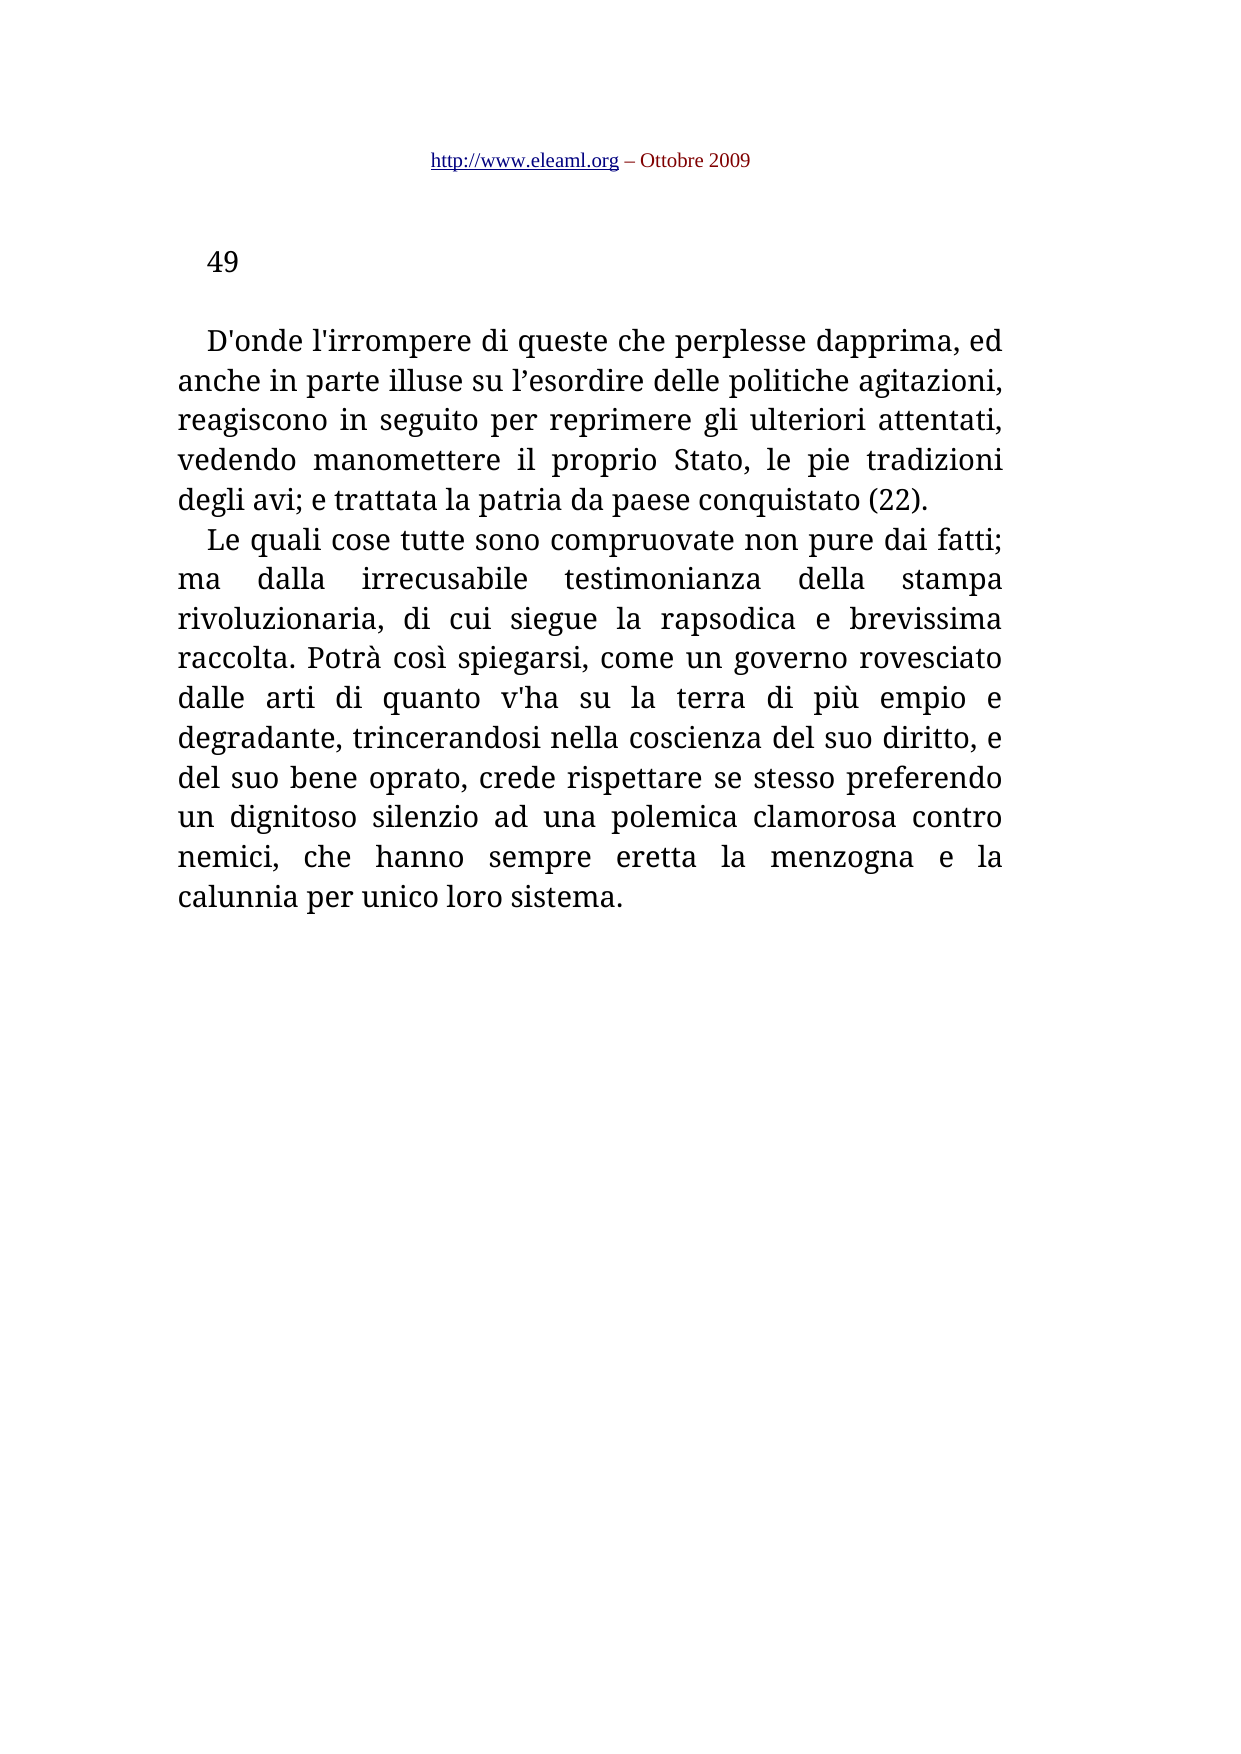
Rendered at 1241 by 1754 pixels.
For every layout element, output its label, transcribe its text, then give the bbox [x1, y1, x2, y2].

text Le quali cose tutte sono compruovate non pure dai fatti; ma dalla irrecusabile testimonianza della stampa rivoluzionaria, di cui siegue la rapsodica e brevissima raccolta. Potrà così spiegarsi, come un governo rovesciato dalle arti di quanto v'ha su la terra di più empio e degradante, trincerandosi nella coscienza del suo diritto, e del suo bene oprato, crede rispettare se stesso preferendo un dignitoso silenzio ad una polemica clamorosa contro nemici, che hanno sempre eretta la menzogna e la calunnia per unico loro sistema. [177, 519, 1004, 916]
text 49 [177, 241, 1004, 281]
text D'onde l'irrompere di queste che perplesse dapprima, ed anche in parte illuse su l’esordire delle politiche agitazioni, reagiscono in seguito per reprimere gli ulteriori attentati, vedendo manomettere il proprio Stato, le pie tradizioni degli avi; e trattata la patria da paese conquistato (22). [177, 320, 1004, 519]
